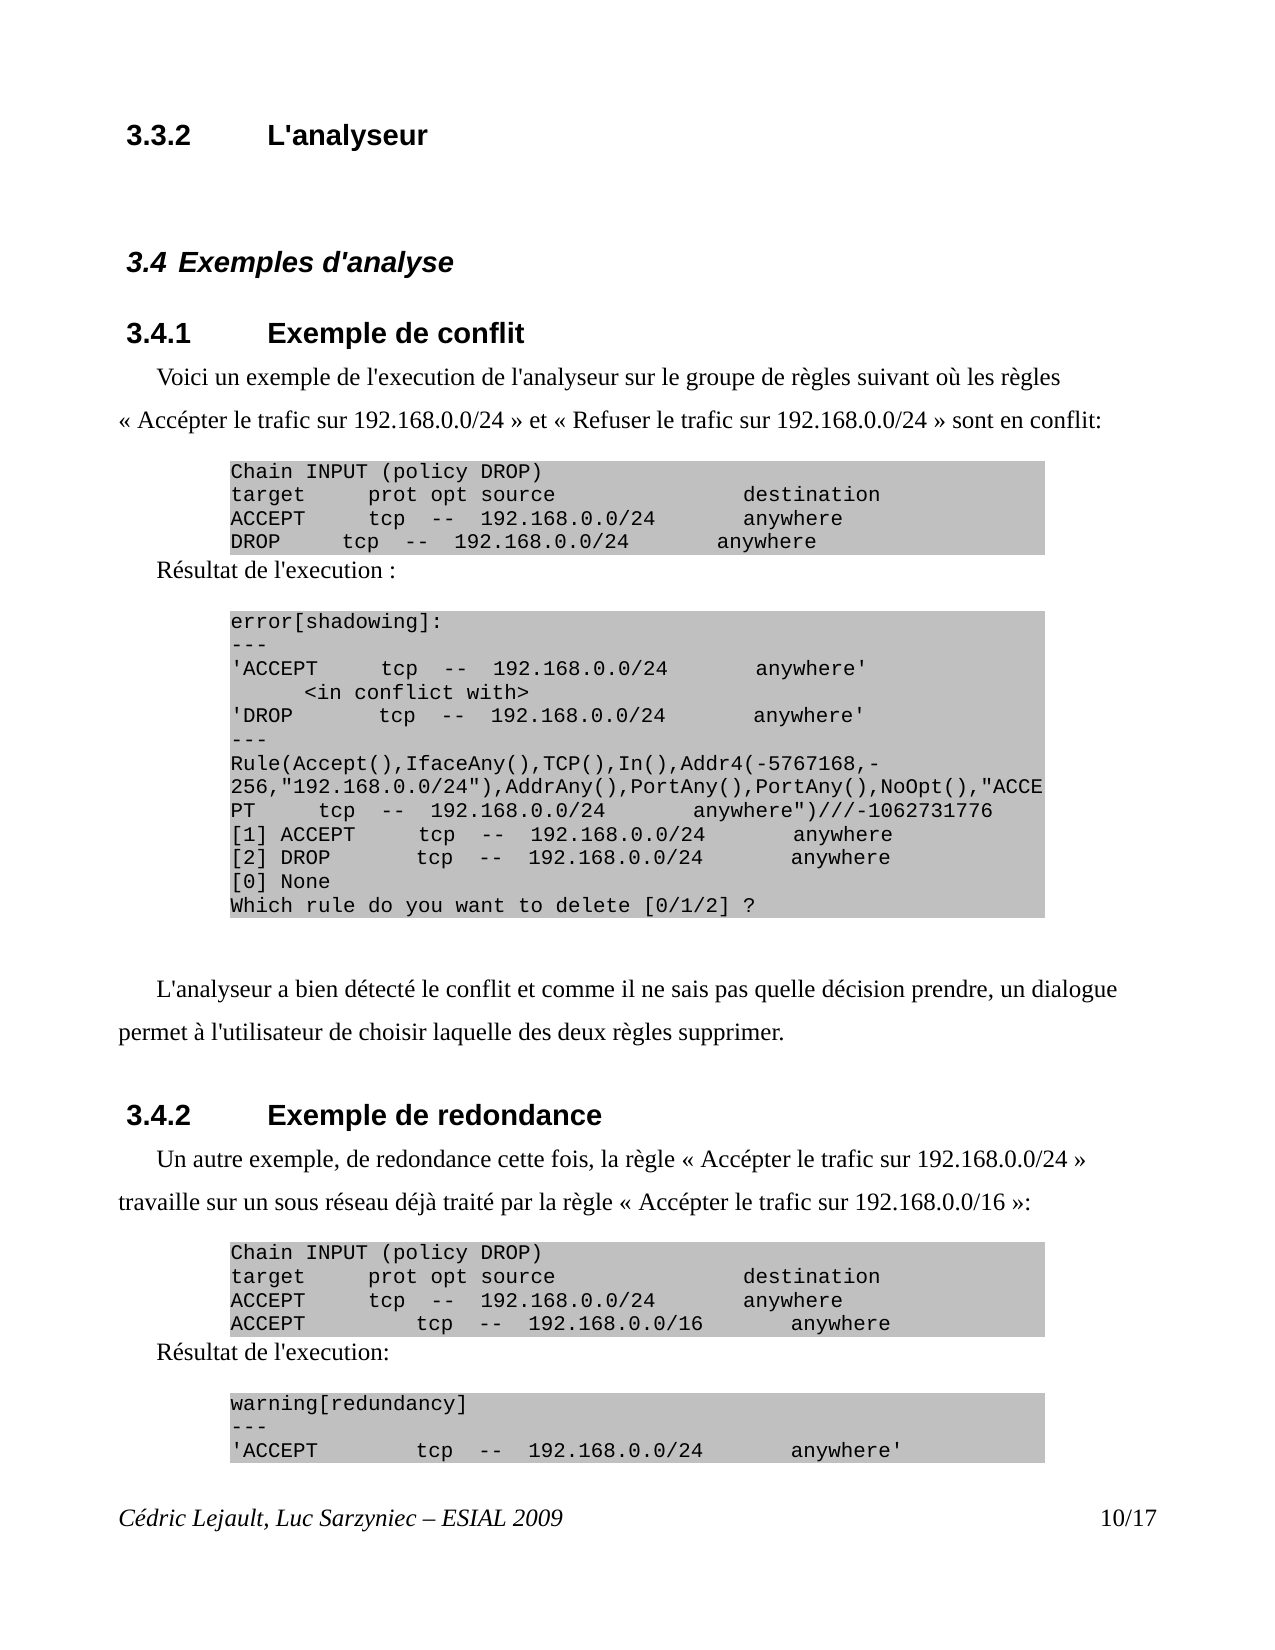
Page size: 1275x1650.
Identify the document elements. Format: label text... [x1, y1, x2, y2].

text [0] None [230, 871, 1045, 894]
text Chain INPUT (policy DROP) [230, 1242, 1045, 1266]
text L'analyseur a bien détecté le conflit et comme il ne sais pas quelle décision prendre, un dialogue permet à l'utilisateur de choisir laquelle des deux règles supprimer. [118, 974, 1157, 1046]
text target prot opt source destination [230, 1266, 1045, 1290]
text ACCEPT tcp -- 192.168.0.0/24 anywhere [230, 1290, 1045, 1313]
text 'ACCEPT tcp -- 192.168.0.0/24 anywhere' [230, 658, 1045, 682]
text Which rule do you want to delete [0/1/2] ? [230, 894, 1045, 918]
text Voici un exemple de l'execution de l'analyseur sur le groupe de règles suivant où les règles « Accépter le trafic sur 192.168.0.0/24 » et « Refuser le trafic sur 192.168.0.0/24 » sont en conflit: [118, 362, 1157, 434]
text --- [230, 634, 1045, 658]
text --- [230, 1416, 1045, 1440]
text Chain INPUT (policy DROP) [230, 461, 1045, 484]
text ACCEPT tcp -- 192.168.0.0/16 anywhere [230, 1313, 1045, 1337]
text Résultat de l'execution: [118, 1337, 1157, 1366]
text ACCEPT tcp -- 192.168.0.0/24 anywhere [230, 508, 1045, 532]
text 'ACCEPT tcp -- 192.168.0.0/24 anywhere' [230, 1440, 1045, 1463]
text <in conflict with> [230, 682, 1045, 705]
text 'DROP tcp -- 192.168.0.0/24 anywhere' [230, 705, 1045, 729]
text Rule(Accept(),IfaceAny(),TCP(),In(),Addr4(-5767168,-256,"192.168.0.0/24"),AddrAny(),PortAny(),PortAny(),NoOpt(),"ACCEPT tcp -- 192.168.0.0/24 anywhere")///-1062731776 [230, 753, 1045, 824]
text [1] ACCEPT tcp -- 192.168.0.0/24 anywhere [230, 824, 1045, 847]
text target prot opt source destination [230, 484, 1045, 508]
subtitle Exemples d'analyse [118, 245, 1157, 278]
text [2] DROP tcp -- 192.168.0.0/24 anywhere [230, 847, 1045, 871]
text --- [230, 729, 1045, 753]
subtitle Exemple de redondance [118, 1098, 1157, 1131]
text warning[redundancy] [230, 1393, 1045, 1416]
text Un autre exemple, de redondance cette fois, la règle « Accépter le trafic sur 192.168.0.0/24 » travaille sur un sous réseau déjà traité par la règle « Accépter le trafic sur 192.168.0.0/16 »: [118, 1144, 1157, 1216]
text DROP tcp -- 192.168.0.0/24 anywhere [230, 532, 1045, 555]
subtitle Exemple de conflit [118, 316, 1157, 349]
subtitle L'analyseur [118, 118, 1157, 152]
text Résultat de l'execution : [118, 555, 1157, 584]
text error[shadowing]: [230, 611, 1045, 634]
